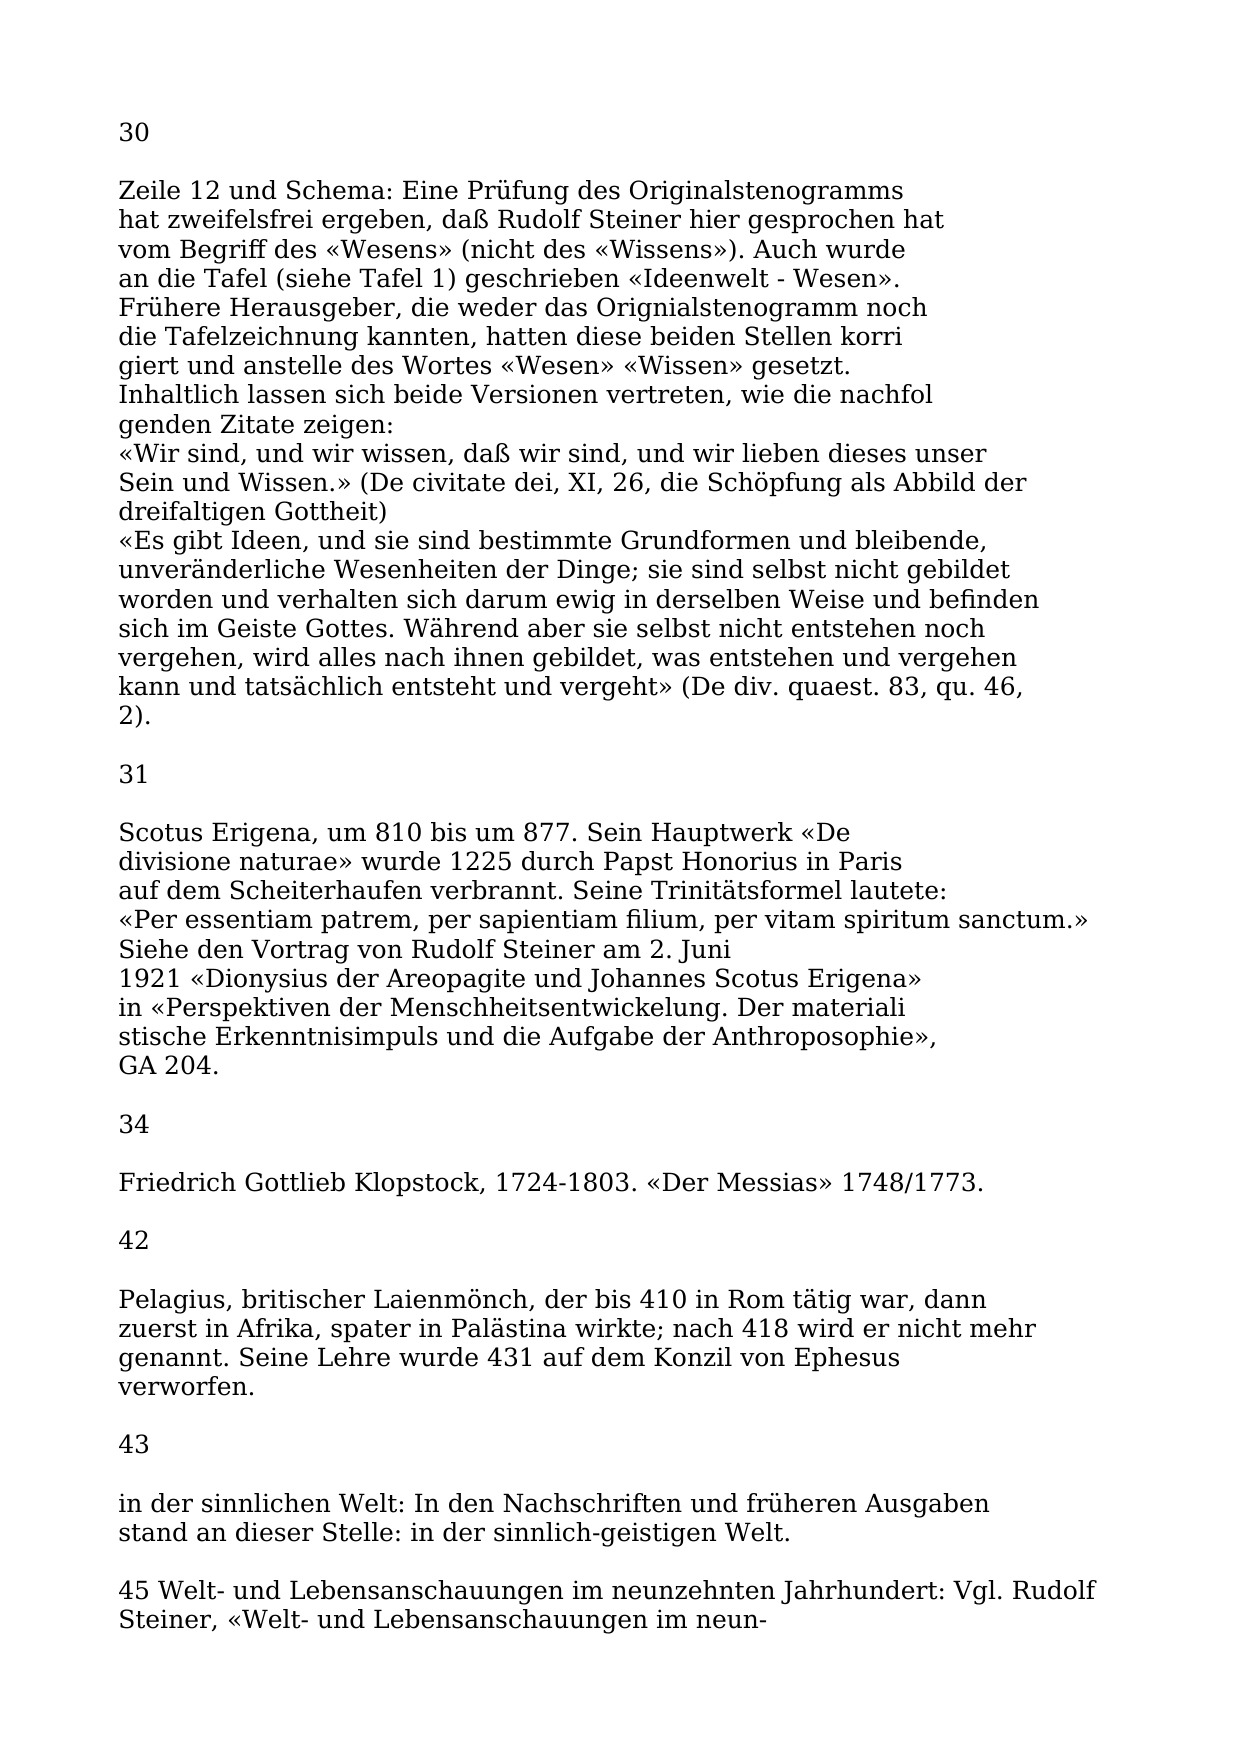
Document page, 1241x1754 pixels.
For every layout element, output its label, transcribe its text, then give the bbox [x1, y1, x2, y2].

text genannt. Seine Lehre wurde 431 auf dem Konzil von Ephesus [118, 1343, 1122, 1372]
text auf dem Scheiterhaufen verbrannt. Seine Trinitätsformel lautete: [118, 876, 1122, 906]
text die Tafelzeichnung kannten, hatten diese beiden Stellen korri [118, 322, 1122, 351]
text genden Zitate zeigen: [118, 410, 1122, 439]
text stische Erkenntnisimpuls und die Aufgabe der Anthroposophie», [118, 1022, 1122, 1051]
text 2). [118, 701, 1122, 731]
text 43 [118, 1431, 1122, 1460]
text zuerst in Afrika, spater in Palästina wirkte; nach 418 wird er nicht mehr [118, 1314, 1122, 1343]
text «Es gibt Ideen, und sie sind bestimmte Grundformen und bleibende, [118, 526, 1122, 556]
text vergehen, wird alles nach ihnen gebildet, was entstehen und vergehen [118, 643, 1122, 672]
text Sein und Wissen.» (De civitate dei, XI, 26, die Schöpfung als Abbild der [118, 468, 1122, 497]
text an die Tafel (siehe Tafel 1) geschrieben «Ideenwelt - Wesen». [118, 264, 1122, 293]
text worden und verhalten sich darum ewig in derselben Weise und befinden [118, 585, 1122, 614]
text giert und anstelle des Wortes «Wesen» «Wissen» gesetzt. [118, 351, 1122, 381]
text «Per essentiam patrem, per sapientiam filium, per vitam spiritum sanctum.» Siehe den Vortrag von Rudolf Steiner am 2. Juni [118, 906, 1122, 964]
text GA 204. [118, 1051, 1122, 1081]
text 45 Welt- und Lebensanschauungen im neunzehnten Jahrhundert: Vgl. Rudolf [118, 1576, 1122, 1606]
text 1921 «Dionysius der Areopagite und Johannes Scotus Erigena» [118, 964, 1122, 993]
text 30 [118, 118, 1122, 147]
text Friedrich Gottlieb Klopstock, 1724-1803. «Der Messias» 1748/1773. [118, 1168, 1122, 1197]
text Inhaltlich lassen sich beide Versionen vertreten, wie die nachfol [118, 381, 1122, 410]
text hat zweifelsfrei ergeben, daß Rudolf Steiner hier gesprochen hat [118, 206, 1122, 235]
text 42 [118, 1226, 1122, 1256]
text in der sinnlichen Welt: In den Nachschriften und früheren Ausgaben [118, 1489, 1122, 1518]
text dreifaltigen Gottheit) [118, 497, 1122, 526]
text in «Perspektiven der Menschheitsentwickelung. Der materiali [118, 993, 1122, 1022]
text vom Begriff des «Wesens» (nicht des «Wissens»). Auch wurde [118, 235, 1122, 264]
text Pelagius, britischer Laienmönch, der bis 410 in Rom tätig war, dann [118, 1285, 1122, 1314]
text Zeile 12 und Schema: Eine Prüfung des Originalstenogramms [118, 176, 1122, 206]
text verworfen. [118, 1372, 1122, 1401]
text 31 [118, 760, 1122, 789]
text Frühere Herausgeber, die weder das Orignialstenogramm noch [118, 293, 1122, 322]
text Steiner, «Welt- und Lebensanschauungen im neun- [118, 1606, 1122, 1635]
text Scotus Erigena, um 810 bis um 877. Sein Hauptwerk «De [118, 818, 1122, 847]
text divisione naturae» wurde 1225 durch Papst Honorius in Paris [118, 847, 1122, 876]
text 34 [118, 1110, 1122, 1139]
text unveränderliche Wesenheiten der Dinge; sie sind selbst nicht gebildet [118, 556, 1122, 585]
text stand an dieser Stelle: in der sinnlich-geistigen Welt. [118, 1518, 1122, 1547]
text «Wir sind, und wir wissen, daß wir sind, und wir lieben dieses unser [118, 439, 1122, 468]
text sich im Geiste Gottes. Während aber sie selbst nicht entstehen noch [118, 614, 1122, 643]
text kann und tatsächlich entsteht und vergeht» (De div. quaest. 83, qu. 46, [118, 672, 1122, 701]
